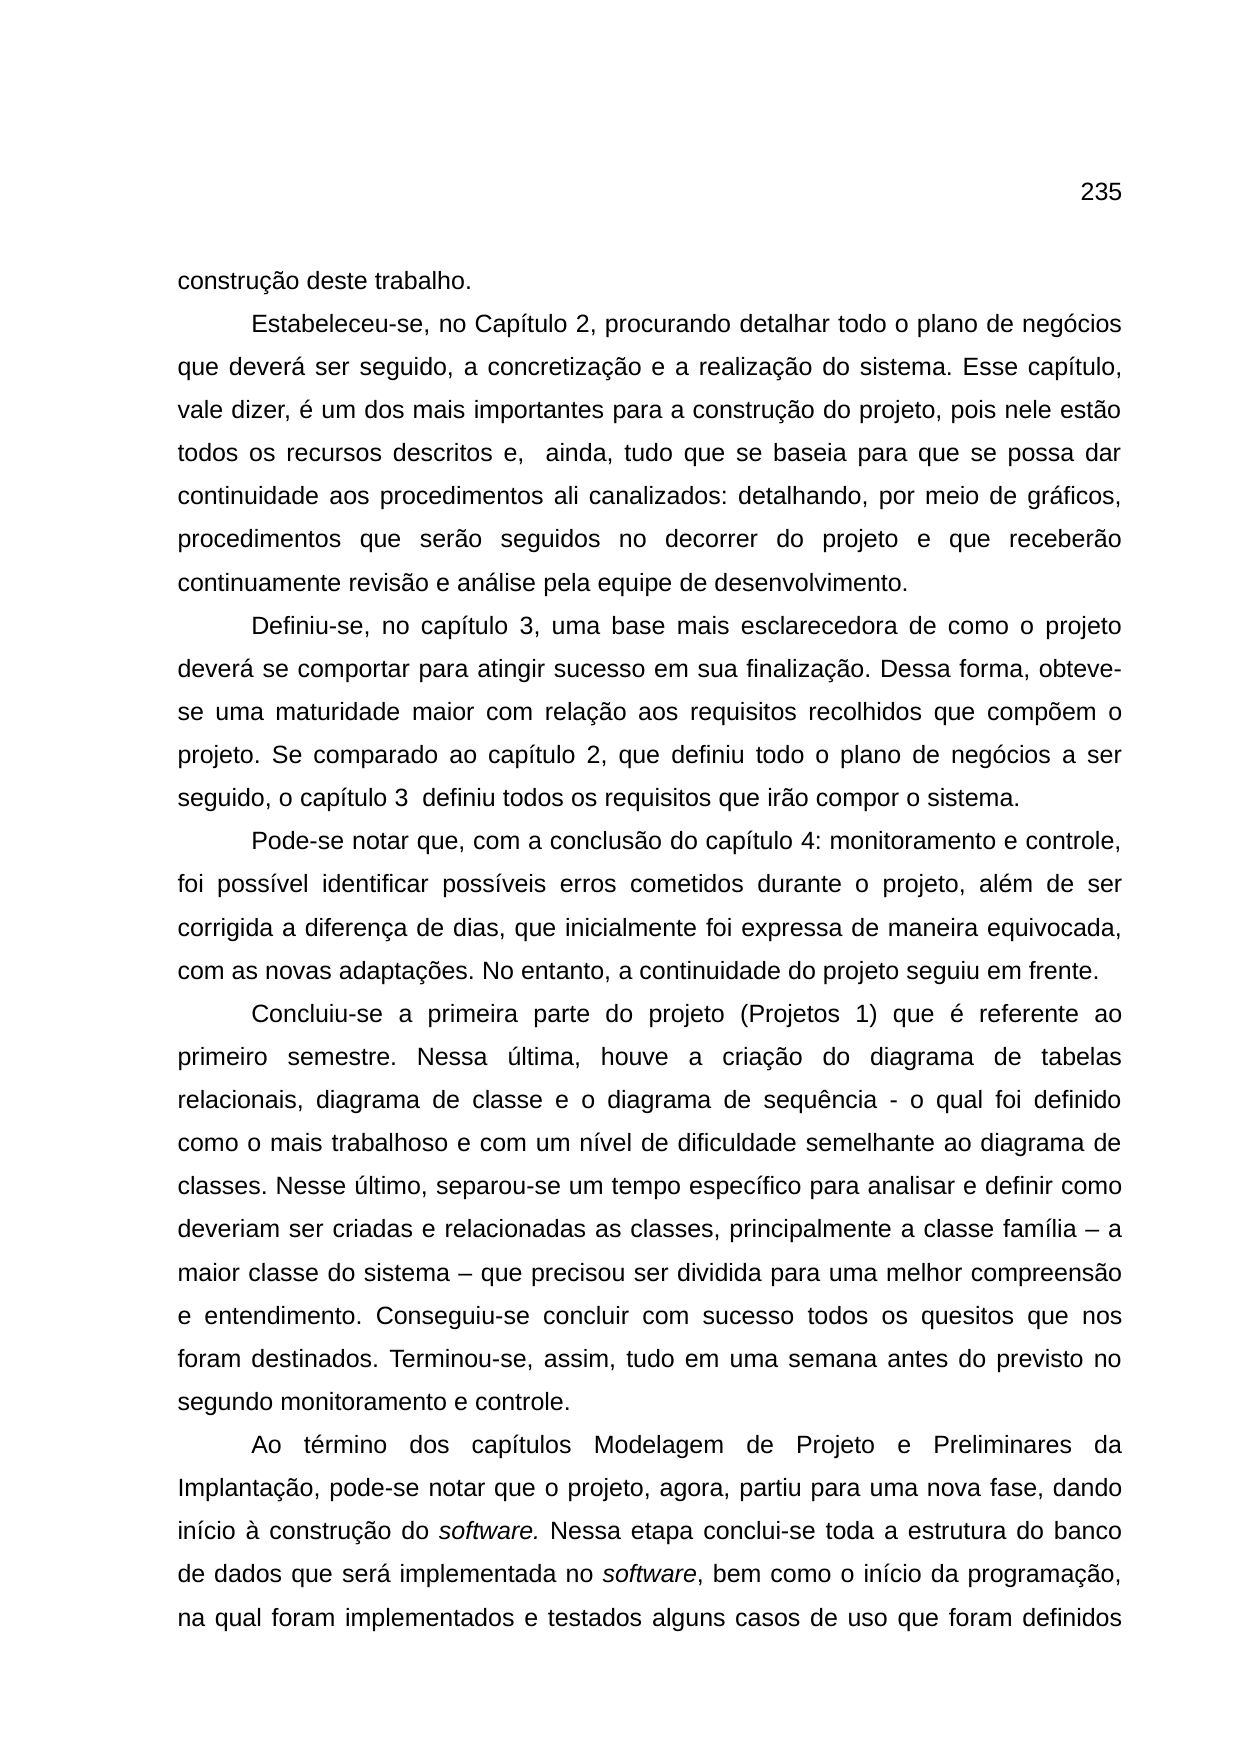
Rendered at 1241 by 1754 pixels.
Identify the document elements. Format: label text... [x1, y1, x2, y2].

text Pode-se notar que, com a conclusão do capítulo 4: monitoramento e controle, foi possível identificar possíveis erros cometidos durante o projeto, além de ser corrigida a diferença de dias, que inicialmente foi expressa de maneira equivocada, com as novas adaptações. No entanto, a continuidade do projeto seguiu em frente. [177, 826, 1122, 984]
text Estabeleceu-se, no Capítulo 2, procurando detalhar todo o plano de negócios que deverá ser seguido, a concretização e a realização do sistema. Esse capítulo, vale dizer, é um dos mais importantes para a construção do projeto, pois nele estão todos os recursos descritos e, ainda, tudo que se baseia para que se possa dar continuidade aos procedimentos ali canalizados: detalhando, por meio de gráficos, procedimentos que serão seguidos no decorrer do projeto e que receberão continuamente revisão e análise pela equipe de desenvolvimento. [177, 309, 1122, 596]
text Definiu-se, no capítulo 3, uma base mais esclarecedora de como o projeto deverá se comportar para atingir sucesso em sua finalização. Dessa forma, obteve-se uma maturidade maior com relação aos requisitos recolhidos que compõem o projeto. Se comparado ao capítulo 2, que definiu todo o plano de negócios a ser seguido, o capítulo 3 definiu todos os requisitos que irão compor o sistema. [177, 611, 1122, 812]
text Ao término dos capítulos Modelagem de Projeto e Preliminares da Implantação, pode-se notar que o projeto, agora, partiu para uma nova fase, dando início à construção do software. Nessa etapa conclui-se toda a estrutura do banco de dados que será implementada no software, bem como o início da programação, na qual foram implementados e testados alguns casos de uso que foram definidos [177, 1430, 1122, 1631]
text construção deste trabalho. [177, 266, 1122, 294]
text Concluiu-se a primeira parte do projeto (Projetos 1) que é referente ao primeiro semestre. Nessa última, houve a criação do diagrama de tabelas relacionais, diagrama de classe e o diagrama de sequência - o qual foi definido como o mais trabalhoso e com um nível de dificuldade semelhante ao diagrama de classes. Nesse último, separou-se um tempo específico para analisar e definir como deveriam ser criadas e relacionadas as classes, principalmente a classe família – a maior classe do sistema – que precisou ser dividida para uma melhor compreensão e entendimento. Conseguiu-se concluir com sucesso todos os quesitos que nos foram destinados. Terminou-se, assim, tudo em uma semana antes do previsto no segundo monitoramento e controle. [177, 999, 1122, 1416]
